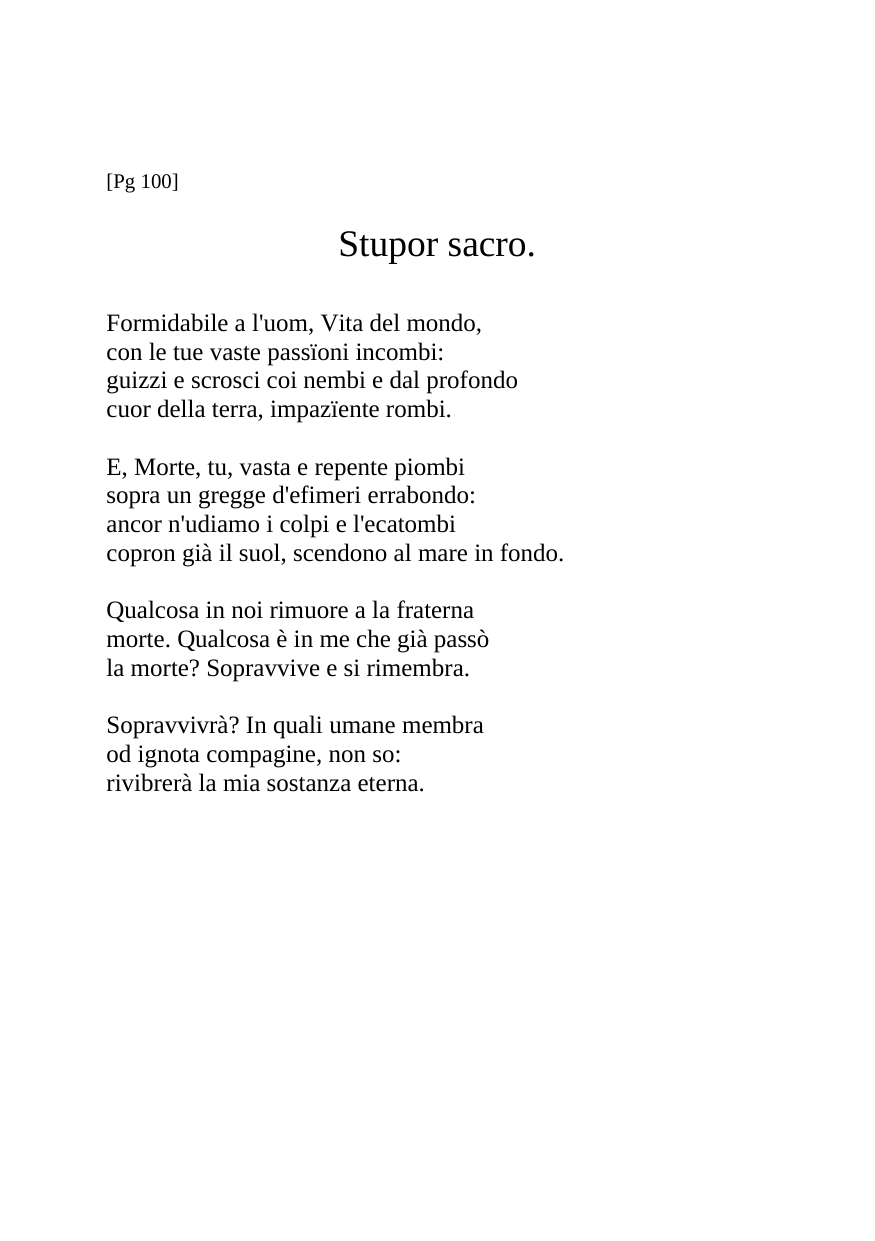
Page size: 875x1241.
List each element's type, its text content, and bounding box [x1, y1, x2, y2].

text cuor della terra, impazïente rombi. [106, 394, 768, 423]
text morte. Qualcosa è in me che già passò [106, 624, 768, 653]
text Sopravvivrà? In quali umane membra [106, 711, 768, 739]
text Qualcosa in noi rimuore a la fraterna [106, 596, 768, 624]
text la morte? Sopravvive e si rimembra. [106, 653, 768, 682]
text rivibrerà la mia sostanza eterna. [106, 768, 768, 797]
text [Pg 100] [106, 169, 768, 193]
text copron già il suol, scendono al mare in fondo. [106, 538, 768, 567]
text ancor n'udiamo i colpi e l'ecatombi [106, 509, 768, 538]
subtitle Stupor sacro. [106, 222, 768, 265]
text con le tue vaste passïoni incombi: [106, 337, 768, 366]
text Formidabile a l'uom, Vita del mondo, [106, 308, 768, 337]
text sopra un gregge d'efimeri errabondo: [106, 481, 768, 509]
text od ignota compagine, non so: [106, 739, 768, 768]
text guizzi e scrosci coi nembi e dal profondo [106, 366, 768, 394]
text E, Morte, tu, vasta e repente piombi [106, 452, 768, 481]
